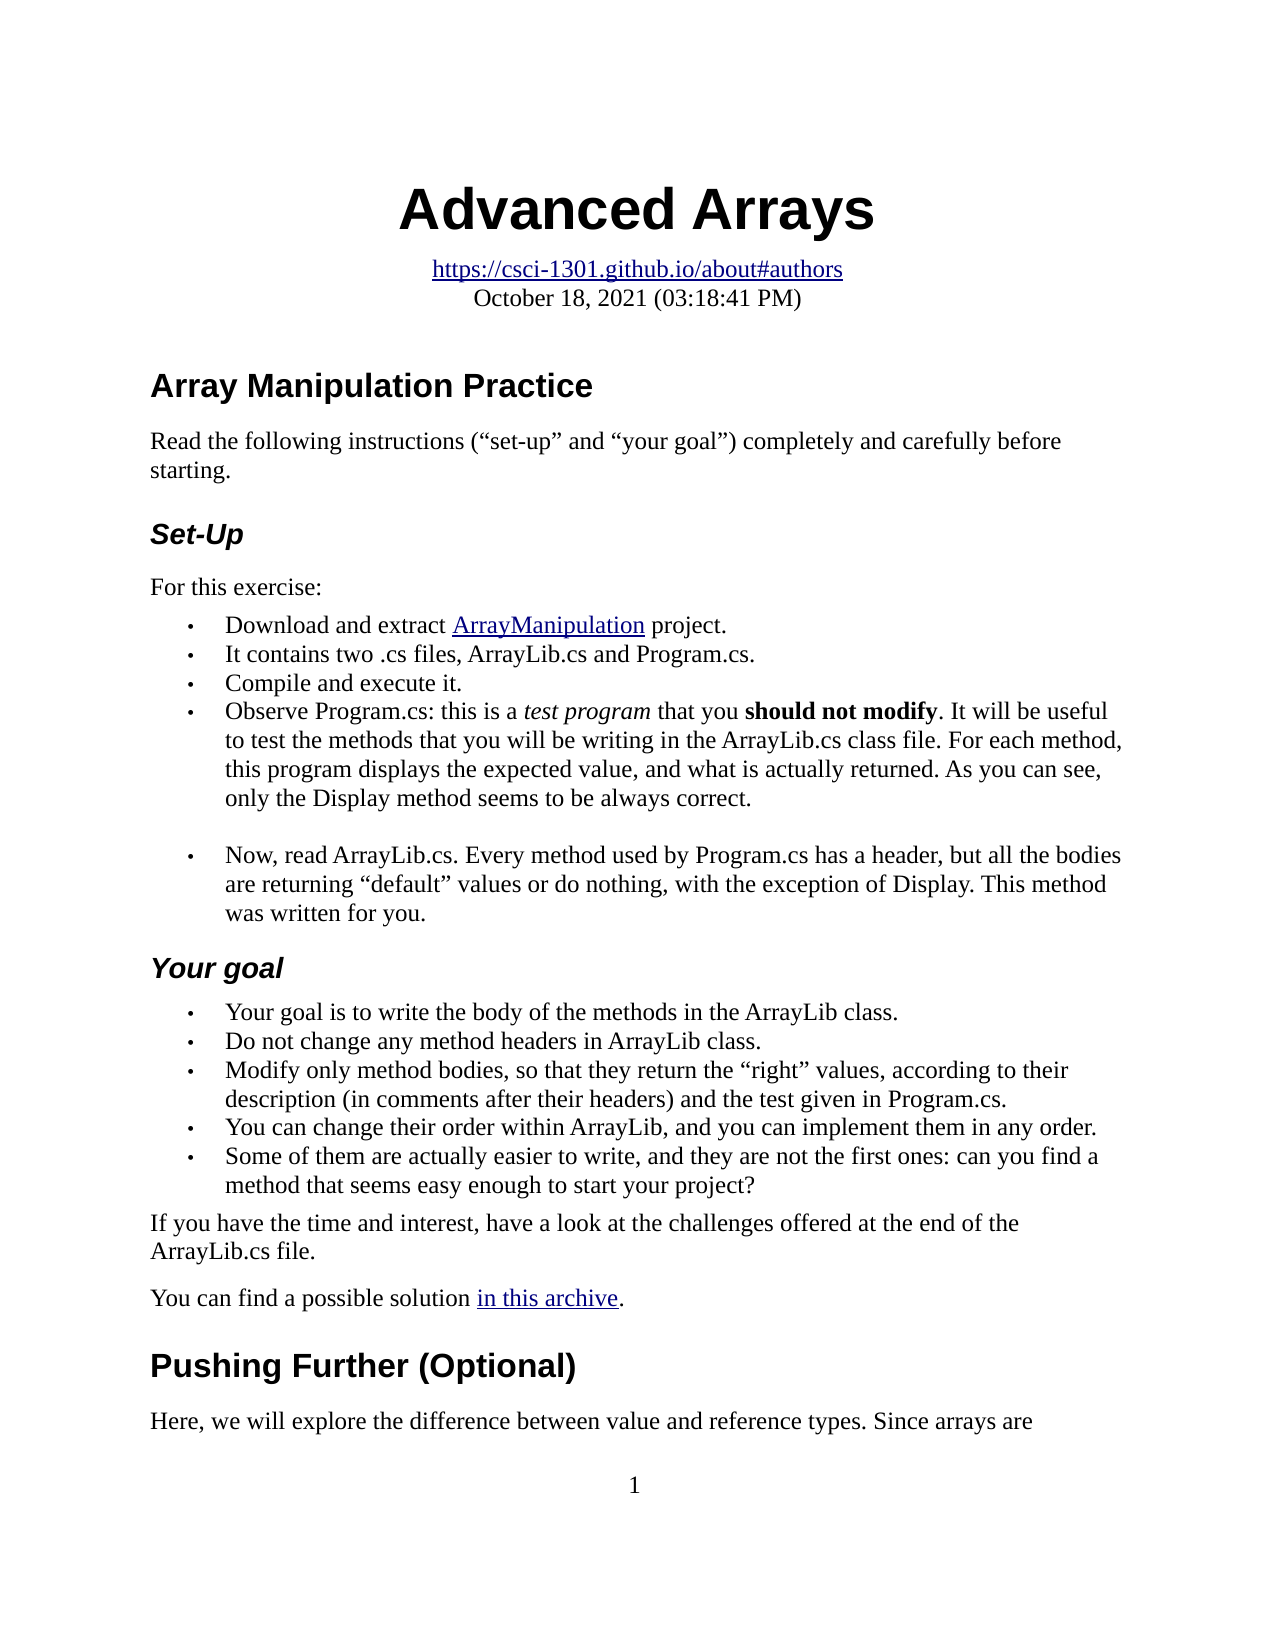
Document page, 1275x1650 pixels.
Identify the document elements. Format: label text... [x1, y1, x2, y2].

text You can find a possible solution in this archive. [150, 1283, 1125, 1312]
list Modify only method bodies, so that they return the “right” values, according to their description (in comments after their headers) and the test given in Program.cs. [187, 1055, 1125, 1112]
text Read the following instructions (“set-up” and “your goal”) completely and carefully before starting. [150, 426, 1125, 483]
subtitle Pushing Further (Optional) [150, 1346, 1125, 1384]
list Some of them are actually easier to write, and they are not the first ones: can you find a method that seems easy enough to start your project? [187, 1141, 1125, 1199]
list You can change their order within ArrayLib, and you can implement them in any order. [187, 1112, 1125, 1141]
list Your goal is to write the body of the methods in the ArrayLib class. [187, 997, 1125, 1026]
subtitle Your goal [150, 951, 1125, 985]
text Here, we will explore the difference between value and reference types. Since arrays are [150, 1406, 1125, 1434]
text For this exercise: [150, 572, 1125, 601]
subtitle Set-Up [150, 517, 1125, 551]
list Now, read ArrayLib.cs. Every method used by Program.cs has a header, but all the bodies are returning “default” values or do nothing, with the exception of Display. This method was written for you. [187, 840, 1125, 926]
text https://csci-1301.github.io/about#authors [150, 254, 1125, 283]
list Compile and execute it. [187, 668, 1125, 696]
text If you have the time and interest, have a look at the challenges offered at the end of the ArrayLib.cs file. [150, 1208, 1125, 1265]
title Advanced Arrays [150, 175, 1125, 242]
subtitle Array Manipulation Practice [150, 366, 1125, 404]
text October 18, 2021 (03:18:41 PM) [150, 283, 1125, 312]
list Observe Program.cs: this is a test program that you should not modify. It will be useful to test the methods that you will be writing in the ArrayLib.cs class file. For each method, this program displays the expected value, and what is actually returned. As you can see, only the Display method seems to be always correct. [187, 696, 1125, 840]
list It contains two .cs files, ArrayLib.cs and Program.cs. [187, 639, 1125, 668]
list Do not change any method headers in ArrayLib class. [187, 1026, 1125, 1055]
list Download and extract ArrayManipulation project. [187, 610, 1125, 639]
